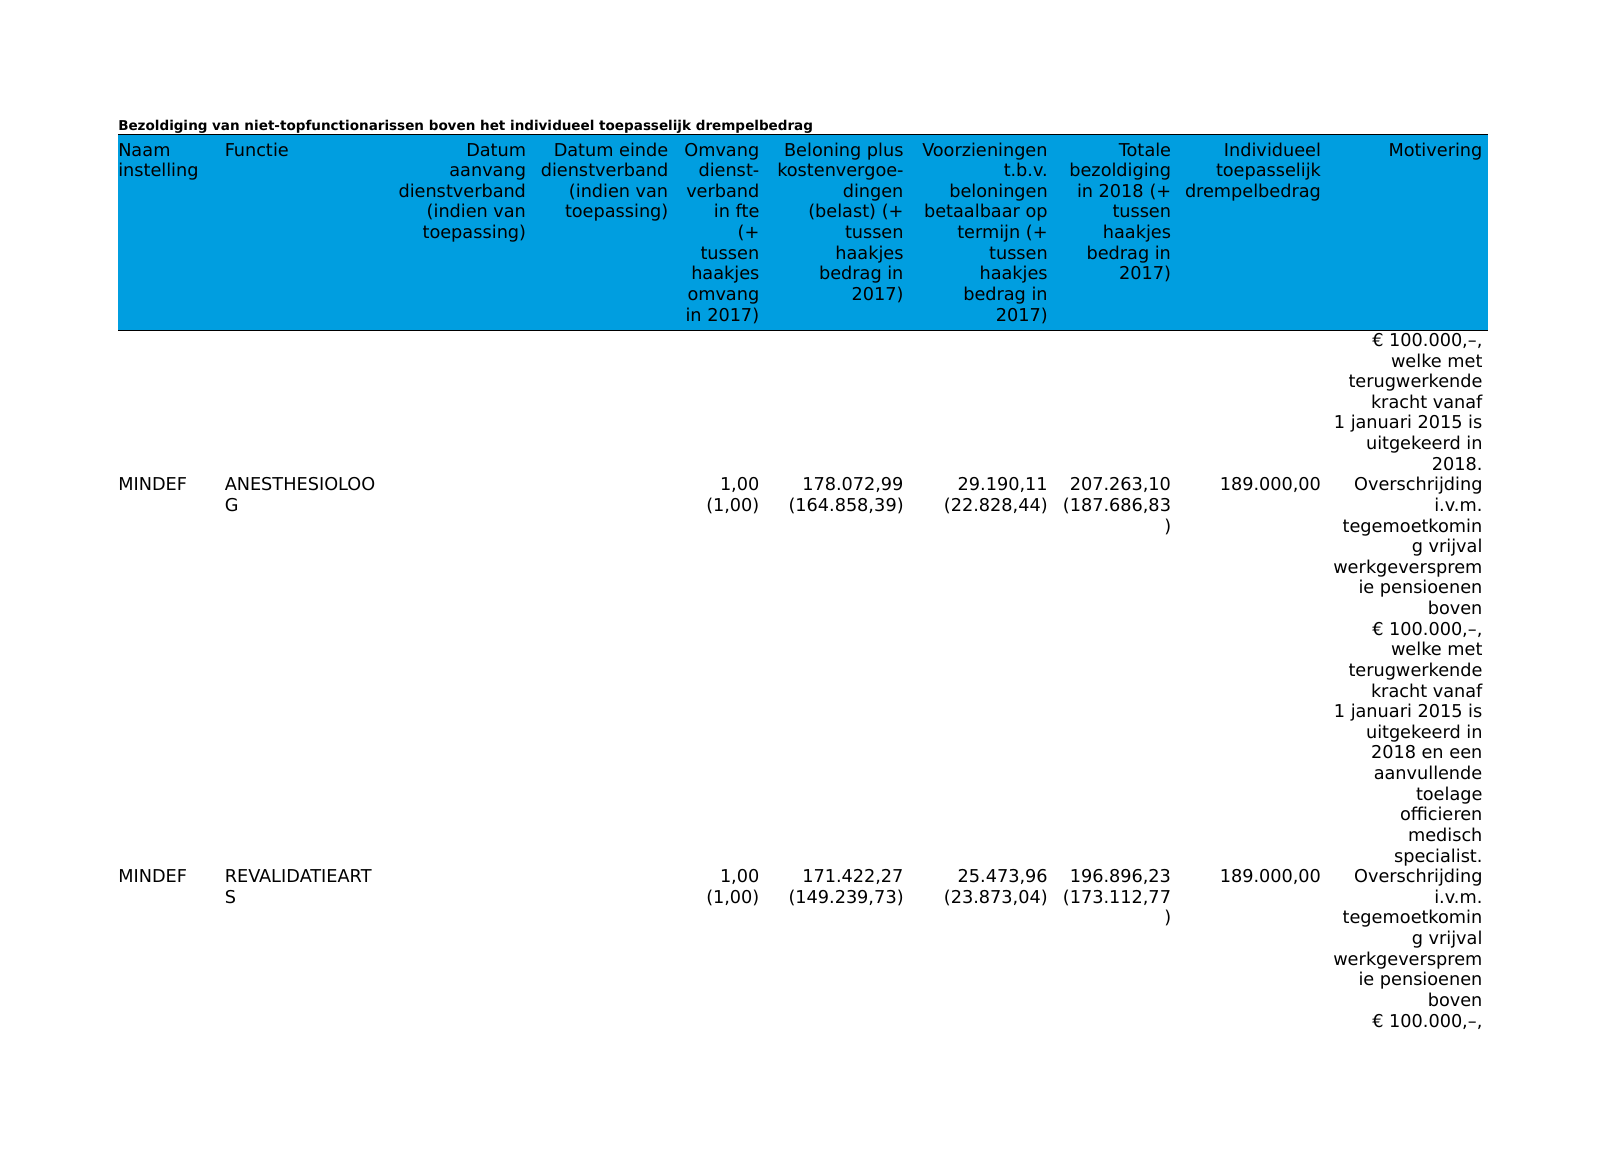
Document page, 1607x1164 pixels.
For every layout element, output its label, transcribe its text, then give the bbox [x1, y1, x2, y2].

table_cell Totale bezoldiging in 2018 (+ tussen haakjes bedrag in 2017) [1054, 135, 1177, 330]
table_cell [118, 331, 219, 474]
table_cell 207.263,10 (187.686,83) [1054, 474, 1177, 866]
table_cell 189.000,00 [1177, 866, 1327, 1031]
table_cell [384, 866, 532, 1031]
table_cell MINDEF [118, 474, 219, 866]
table_cell [909, 331, 1053, 474]
table_cell Naam instelling [118, 135, 219, 330]
table_cell 189.000,00 [1177, 474, 1327, 866]
table_cell [532, 474, 674, 866]
table_cell Datum aanvang dienstverband (indien van toepassing) [384, 135, 532, 330]
table_cell 1,00 (1,00) [674, 474, 765, 866]
table_cell [532, 866, 674, 1031]
table_cell Voorzieningen t.b.v. beloningen betaalbaar op termijn (+ tussen haakjes bedrag in 2017) [909, 135, 1053, 330]
table_cell [674, 331, 765, 474]
table_cell 1,00 (1,00) [674, 866, 765, 1031]
table_cell [765, 331, 909, 474]
table_cell Omvang dienst-verband in fte (+ tussen haakjes omvang in 2017) [674, 135, 765, 330]
table_cell 196.896,23 (173.112,77) [1054, 866, 1177, 1031]
table_cell [384, 331, 532, 474]
table_header Bezoldiging van niet-topfunctionarissen boven het individueel toepasselijk drempelbedrag [118, 118, 1488, 134]
table_cell [532, 331, 674, 474]
table_cell [1054, 331, 1177, 474]
table_cell 25.473,96 (23.873,04) [909, 866, 1053, 1031]
table_cell Functie [219, 135, 384, 330]
table_cell REVALIDATIEARTS [219, 866, 384, 1031]
table_cell ANESTHESIOLOOG [219, 474, 384, 866]
table_cell MINDEF [118, 866, 219, 1031]
table_cell 178.072,99 (164.858,39) [765, 474, 909, 866]
table_cell 171.422,27 (149.239,73) [765, 866, 909, 1031]
table_cell [219, 331, 384, 474]
table_cell Individueel toepasselijk drempelbedrag [1177, 135, 1327, 330]
table_cell Overschrijding i.v.m. tegemoetkoming vrijval werkgeverspremie pensioenen boven € 100.000,–, welke met terugwerkende kracht vanaf 1 januari 2015 is uitgekeerd in 2018 en een aanvullende toelage officieren medisch specialist. [1327, 474, 1488, 866]
table_cell [384, 474, 532, 866]
table_cell [1177, 331, 1327, 474]
table_cell Beloning plus kostenvergoe-dingen (belast) (+ tussen haakjes bedrag in 2017) [765, 135, 909, 330]
table_cell Motivering [1327, 135, 1488, 330]
table_cell 29.190,11 (22.828,44) [909, 474, 1053, 866]
table_cell € 100.000,–, welke met terugwerkende kracht vanaf 1 januari 2015 is uitgekeerd in 2018. [1327, 331, 1488, 474]
table_cell Datum einde dienstverband (indien van toepassing) [532, 135, 674, 330]
table_cell Overschrijding i.v.m. tegemoetkoming vrijval werkgeverspremie pensioenen boven € 100.000,–, [1327, 866, 1488, 1031]
